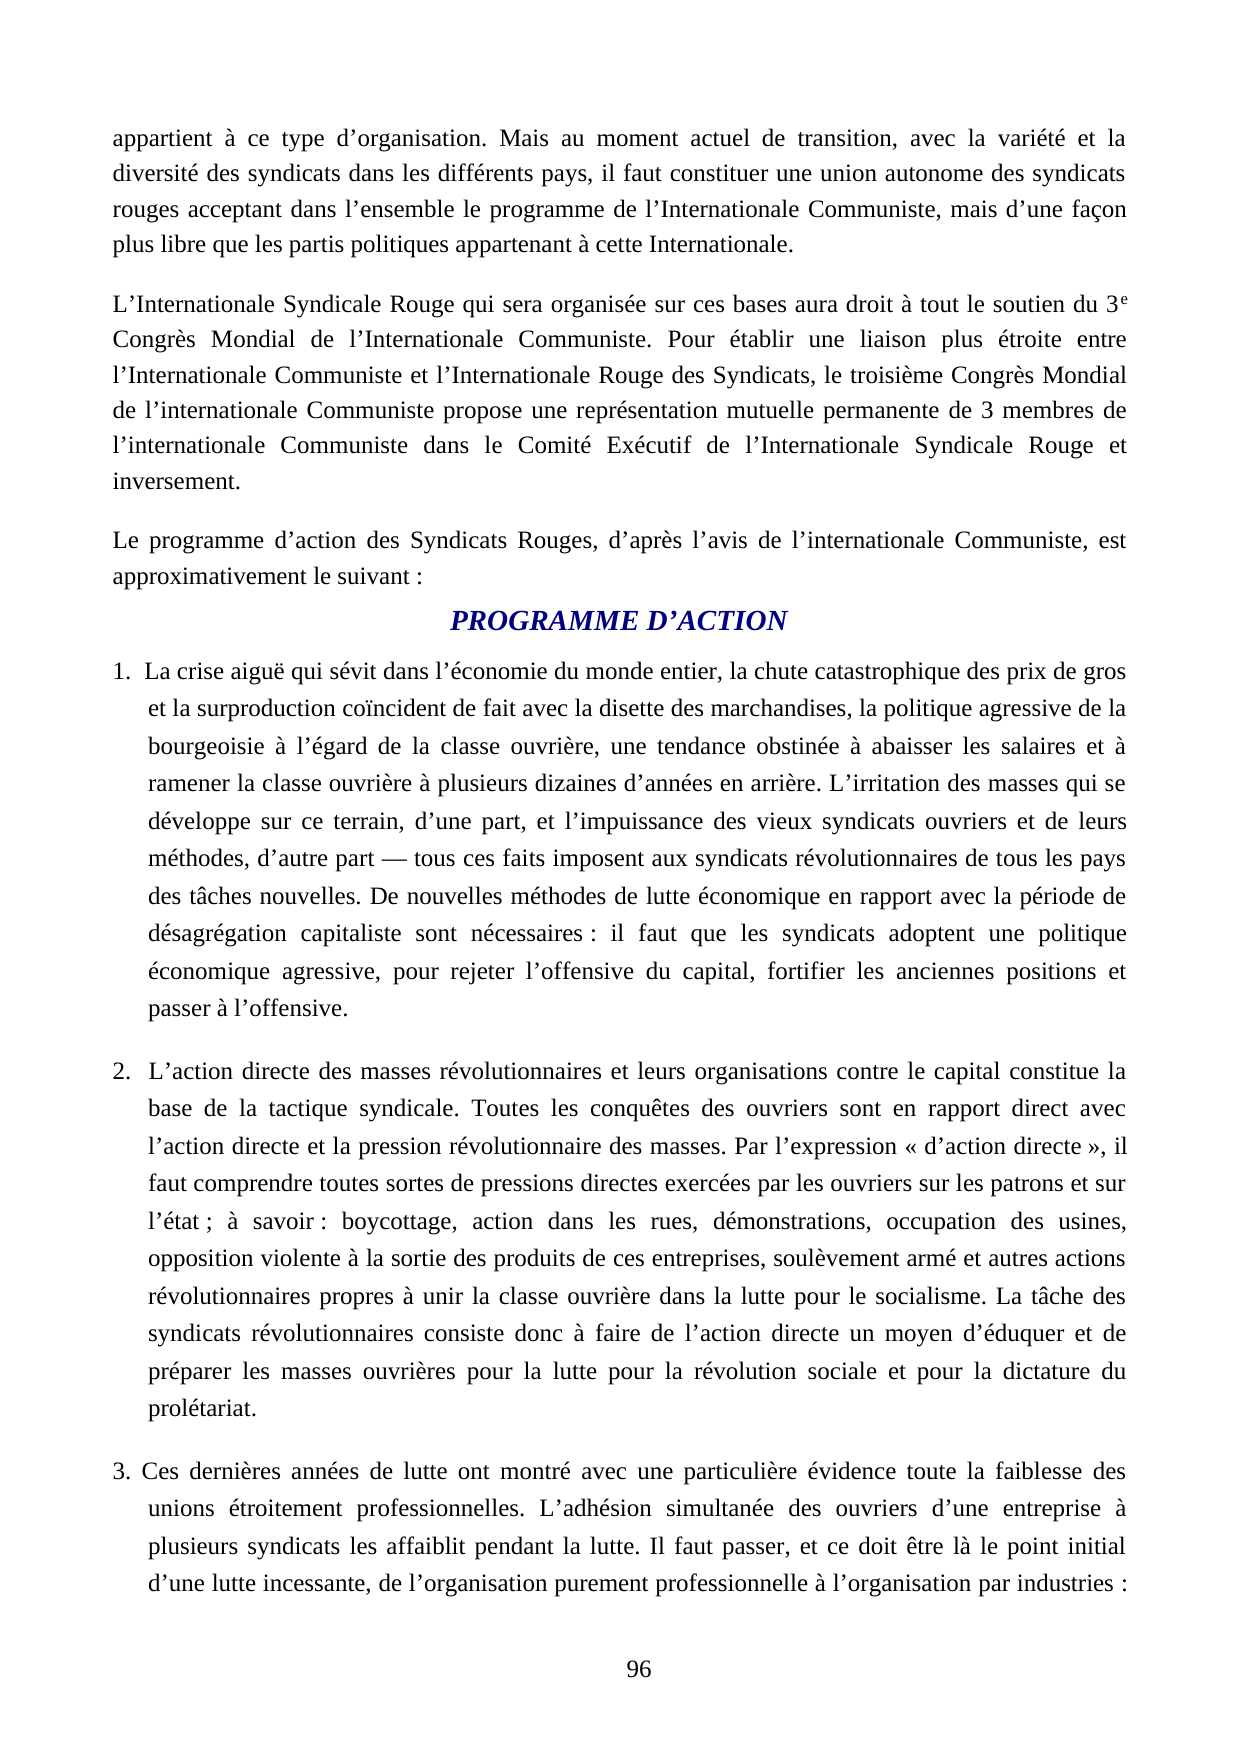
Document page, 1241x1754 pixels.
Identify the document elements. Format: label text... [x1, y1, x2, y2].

text 1. La crise aiguë qui sévit dans l’économie du monde entier, la chute catastrophique des prix de gros et la surproduction coïncident de fait avec la disette des marchandises, la politique agressive de la bourgeoisie à l’égard de la classe ouvrière, une tendance obstinée à abaisser les salaires et à ramener la classe ouvrière à plusieurs dizaines d’années en arrière. L’irritation des masses qui se développe sur ce terrain, d’une part, et l’impuissance des vieux syndicats ouvriers et de leurs méthodes, d’autre part — tous ces faits imposent aux syndicats révolutionnaires de tous les pays des tâches nouvelles. De nouvelles méthodes de lutte économique en rapport avec la période de désagrégation capitaliste sont nécessaires : il faut que les syndicats adoptent une politique économique agressive, pour rejeter l’offensive du capital, fortifier les anciennes positions et passer à l’offensive. [112, 649, 1128, 1024]
text PROGRAMME D’ACTION [112, 603, 1128, 637]
text appartient à ce type d’organisation. Mais au moment actuel de transition, avec la variété et la diversité des syndicats dans les différents pays, il faut constituer une union autonome des syndicats rouges acceptant dans l’ensemble le programme de l’Internationale Communiste, mais d’une façon plus libre que les partis politiques appartenant à cette Internationale. [112, 118, 1128, 260]
text 2. L’action directe des masses révolutionnaires et leurs organisations contre le capital constitue la base de la tactique syndicale. Toutes les conquêtes des ouvriers sont en rapport direct avec l’action directe et la pression révolutionnaire des masses. Par l’expression « d’action directe », il faut comprendre toutes sortes de pressions directes exercées par les ouvriers sur les patrons et sur l’état ; à savoir : boycottage, action dans les rues, démonstrations, occupation des usines, opposition violente à la sortie des produits de ces entreprises, soulèvement armé et autres actions révolutionnaires propres à unir la classe ouvrière dans la lutte pour le socialisme. La tâche des syndicats révolutionnaires consiste donc à faire de l’action directe un moyen d’éduquer et de préparer les masses ouvrières pour la lutte pour la révolution sociale et pour la dictature du prolétariat. [112, 1049, 1128, 1424]
text 3. Ces dernières années de lutte ont montré avec une particulière évidence toute la faiblesse des unions étroitement professionnelles. L’adhésion simultanée des ouvriers d’une entreprise à plusieurs syndicats les affaiblit pendant la lutte. Il faut passer, et ce doit être là le point initial d’une lutte incessante, de l’organisation purement professionnelle à l’organisation par industries : [112, 1449, 1128, 1599]
text Le programme d’action des Syndicats Rouges, d’après l’avis de l’internationale Communiste, est approximativement le suivant : [112, 521, 1128, 591]
text L’Internationale Syndicale Rouge qui sera organisée sur ces bases aura droit à tout le soutien du 3e Congrès Mondial de l’Internationale Communiste. Pour établir une liaison plus étroite entre l’Internationale Communiste et l’Internationale Rouge des Syndicats, le troisième Congrès Mondial de l’internationale Communiste propose une représentation mutuelle permanente de 3 membres de l’internationale Communiste dans le Comité Exécutif de l’Internationale Syndicale Rouge et inversement. [112, 284, 1128, 496]
